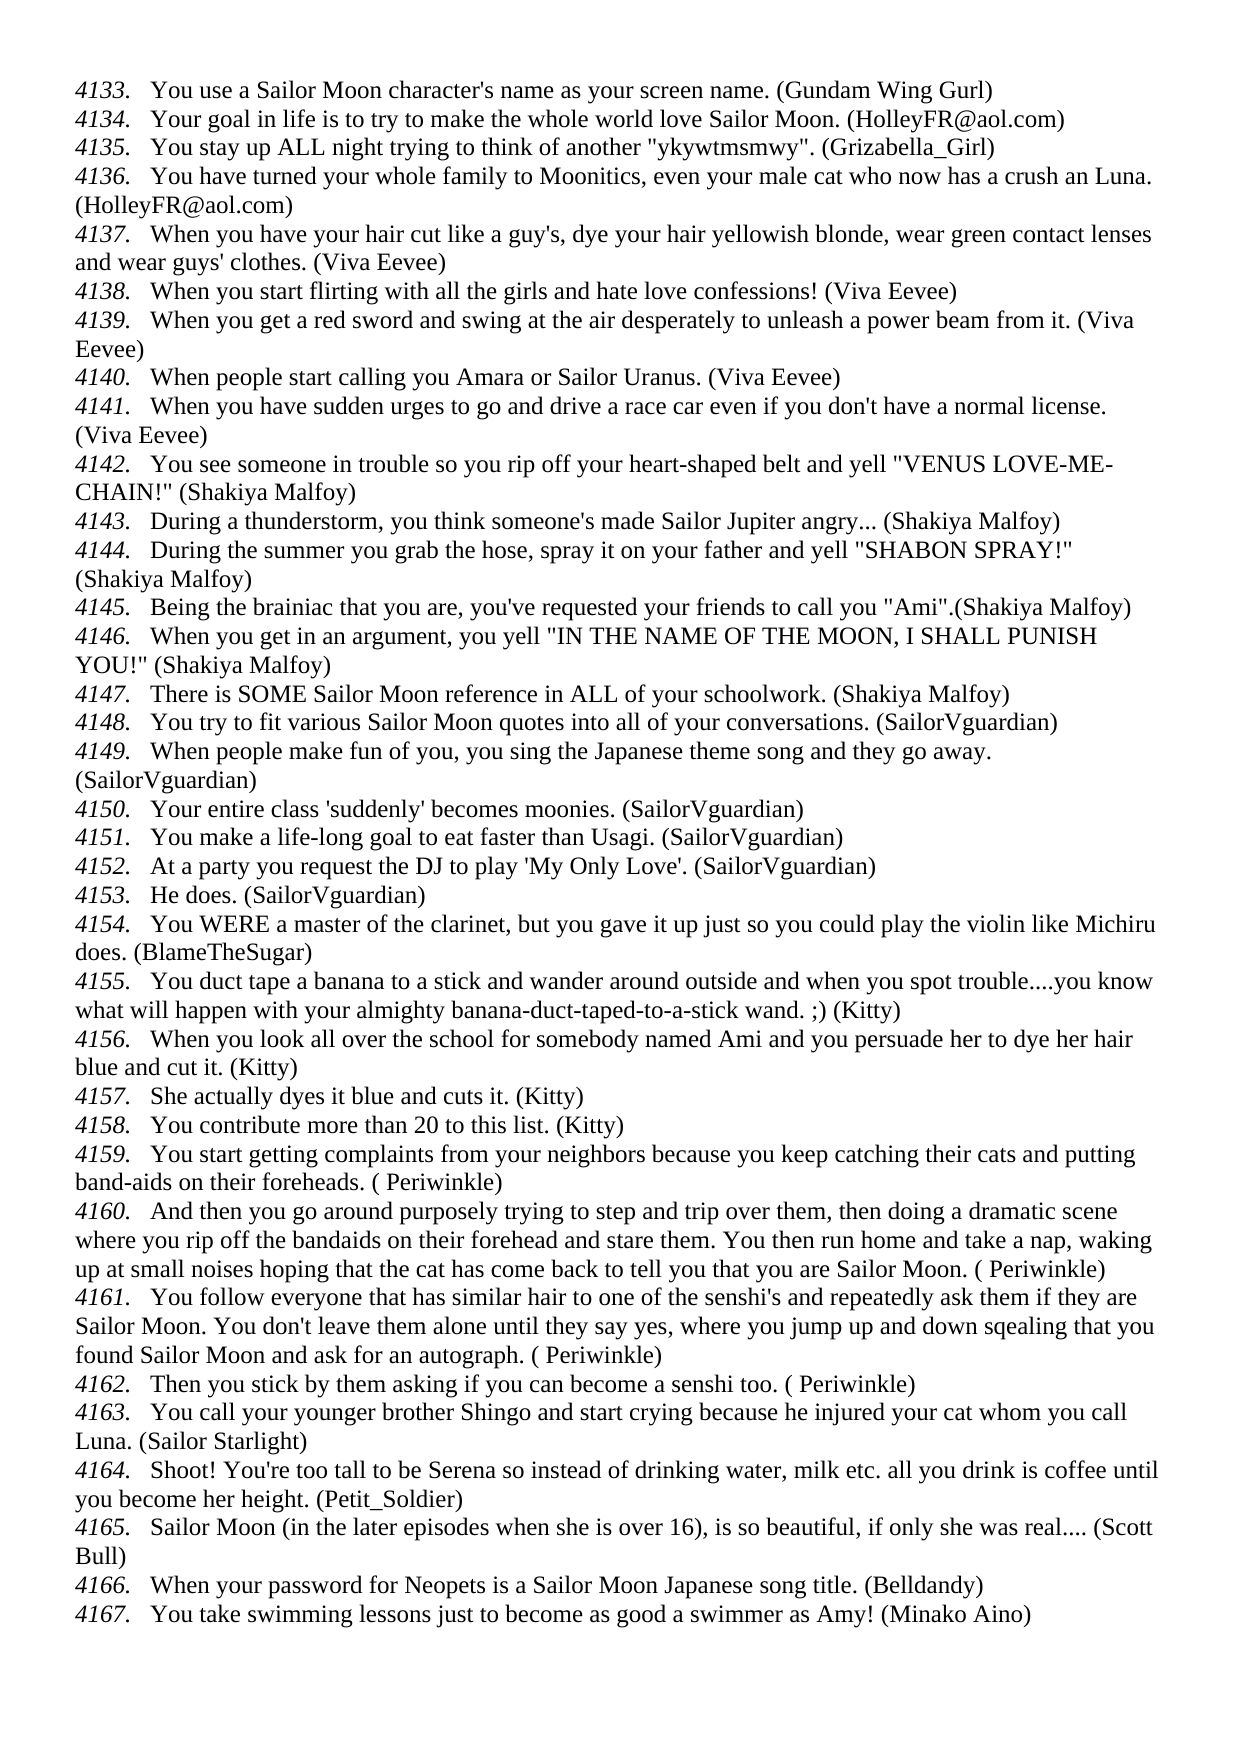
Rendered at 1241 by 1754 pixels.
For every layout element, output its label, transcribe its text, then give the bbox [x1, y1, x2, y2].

list And then you go around purposely trying to step and trip over them, then doing a dramatic scene where you rip off the bandaids on their forehead and stare them. You then run home and take a nap, waking up at small noises hoping that the cat has come back to tell you that you are Sailor Moon. ( Periwinkle) [75, 1196, 1165, 1282]
list When you look all over the school for somebody named Ami and you persuade her to dye her hair blue and cut it. (Kitty) [75, 1024, 1165, 1081]
list You WERE a master of the clarinet, but you gave it up just so you could play the violin like Michiru does. (BlameTheSugar) [75, 909, 1165, 966]
list You stay up ALL night trying to think of another "ykywtmsmwy". (Grizabella_Girl) [75, 132, 1165, 161]
list When you have your hair cut like a guy's, dye your hair yellowish blonde, wear green contact lenses and wear guys' clothes. (Viva Eevee) [75, 219, 1165, 276]
list You use a Sailor Moon character's name as your screen name. (Gundam Wing Gurl) [75, 75, 1165, 104]
list When your password for Neopets is a Sailor Moon Japanese song title. (Belldandy) [75, 1570, 1165, 1599]
list When you get a red sword and swing at the air desperately to unleash a power beam from it. (Viva Eevee) [75, 305, 1165, 362]
list At a party you request the DJ to play 'My Only Love'. (SailorVguardian) [75, 851, 1165, 880]
list She actually dyes it blue and cuts it. (Kitty) [75, 1081, 1165, 1110]
list When people start calling you Amara or Sailor Uranus. (Viva Eevee) [75, 362, 1165, 391]
list You try to fit various Sailor Moon quotes into all of your conversations. (SailorVguardian) [75, 707, 1165, 736]
list When you get in an argument, you yell "IN THE NAME OF THE MOON, I SHALL PUNISH YOU!" (Shakiya Malfoy) [75, 621, 1165, 679]
list When people make fun of you, you sing the Japanese theme song and they go away. (SailorVguardian) [75, 736, 1165, 794]
list You contribute more than 20 to this list. (Kitty) [75, 1110, 1165, 1139]
list Your entire class 'suddenly' becomes moonies. (SailorVguardian) [75, 794, 1165, 822]
list During the summer you grab the hose, spray it on your father and yell "SHABON SPRAY!" (Shakiya Malfoy) [75, 535, 1165, 592]
list When you have sudden urges to go and drive a race car even if you don't have a normal license. (Viva Eevee) [75, 391, 1165, 449]
list There is SOME Sailor Moon reference in ALL of your schoolwork. (Shakiya Malfoy) [75, 679, 1165, 707]
list You call your younger brother Shingo and start crying because he injured your cat whom you call Luna. (Sailor Starlight) [75, 1397, 1165, 1455]
list Shoot! You're too tall to be Serena so instead of drinking water, milk etc. all you drink is coffee until you become her height. (Petit_Soldier) [75, 1455, 1165, 1512]
list You start getting complaints from your neighbors because you keep catching their cats and putting band-aids on their foreheads. ( Periwinkle) [75, 1139, 1165, 1196]
list When you start flirting with all the girls and hate love confessions! (Viva Eevee) [75, 276, 1165, 305]
list You follow everyone that has similar hair to one of the senshi's and repeatedly ask them if they are Sailor Moon. You don't leave them alone until they say yes, where you jump up and down sqealing that you found Sailor Moon and ask for an autograph. ( Periwinkle) [75, 1282, 1165, 1369]
list You make a life-long goal to eat faster than Usagi. (SailorVguardian) [75, 822, 1165, 851]
list Being the brainiac that you are, you've requested your friends to call you "Ami".(Shakiya Malfoy) [75, 592, 1165, 621]
list You see someone in trouble so you rip off your heart-shaped belt and yell "VENUS LOVE-ME-CHAIN!" (Shakiya Malfoy) [75, 449, 1165, 506]
list Then you stick by them asking if you can become a senshi too. ( Periwinkle) [75, 1369, 1165, 1397]
list Sailor Moon (in the later episodes when she is over 16), is so beautiful, if only she was real.... (Scott Bull) [75, 1512, 1165, 1570]
list He does. (SailorVguardian) [75, 880, 1165, 909]
list You duct tape a banana to a stick and wander around outside and when you spot trouble....you know what will happen with your almighty banana-duct-taped-to-a-stick wand. ;) (Kitty) [75, 966, 1165, 1024]
list You have turned your whole family to Moonitics, even your male cat who now has a crush an Luna. (HolleyFR@aol.com) [75, 161, 1165, 219]
list Your goal in life is to try to make the whole world love Sailor Moon. (HolleyFR@aol.com) [75, 104, 1165, 132]
list During a thunderstorm, you think someone's made Sailor Jupiter angry... (Shakiya Malfoy) [75, 506, 1165, 535]
list You take swimming lessons just to become as good a swimmer as Amy! (Minako Aino) [75, 1599, 1165, 1627]
